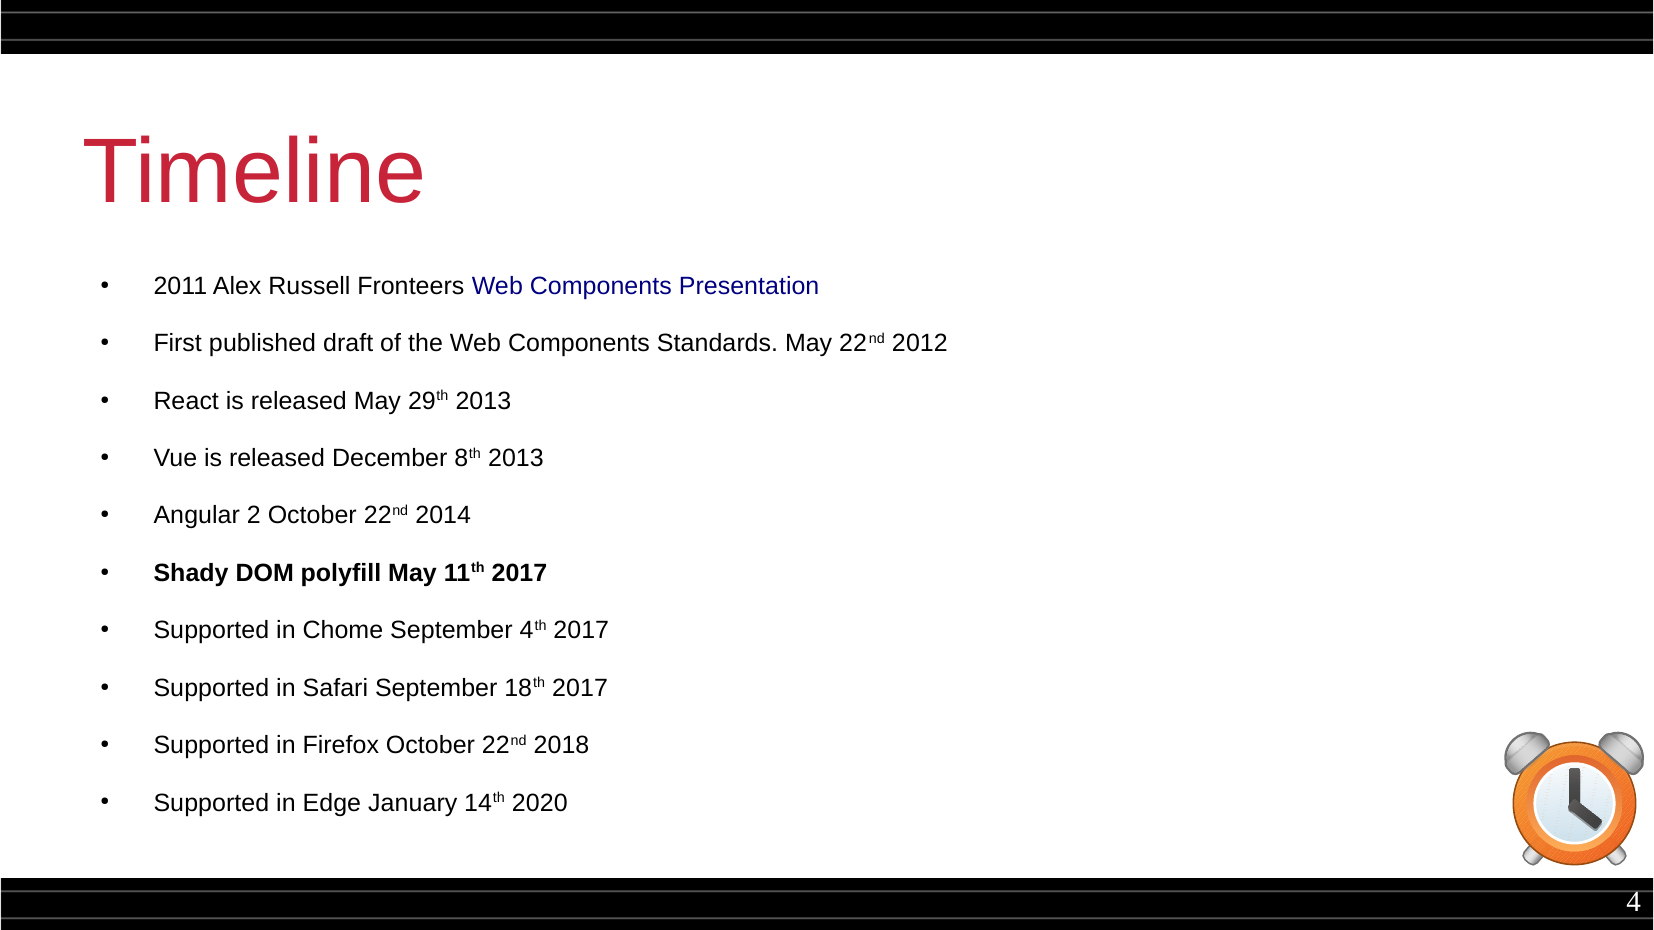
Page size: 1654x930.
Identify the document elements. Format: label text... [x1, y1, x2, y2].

list 2011 Alex Russell Fronteers Web Components Presentation First published draft of the Web Components Standards. May 22nd 2012 React is released May 29th 2013 Vue is released December 8th 2013 Angular 2 October 22nd 2014 Shady DOM polyfill May 11th 2017 Supported in Chome September 4th 2017 Supported in Safari September 18th 2017 Supported in Firefox October 22nd 2018 Supported in Edge January 14th 2020 [82, 271, 1571, 851]
picture [0, 720, 1654, 930]
title Timeline [82, 92, 1571, 248]
picture [0, 0, 1654, 54]
